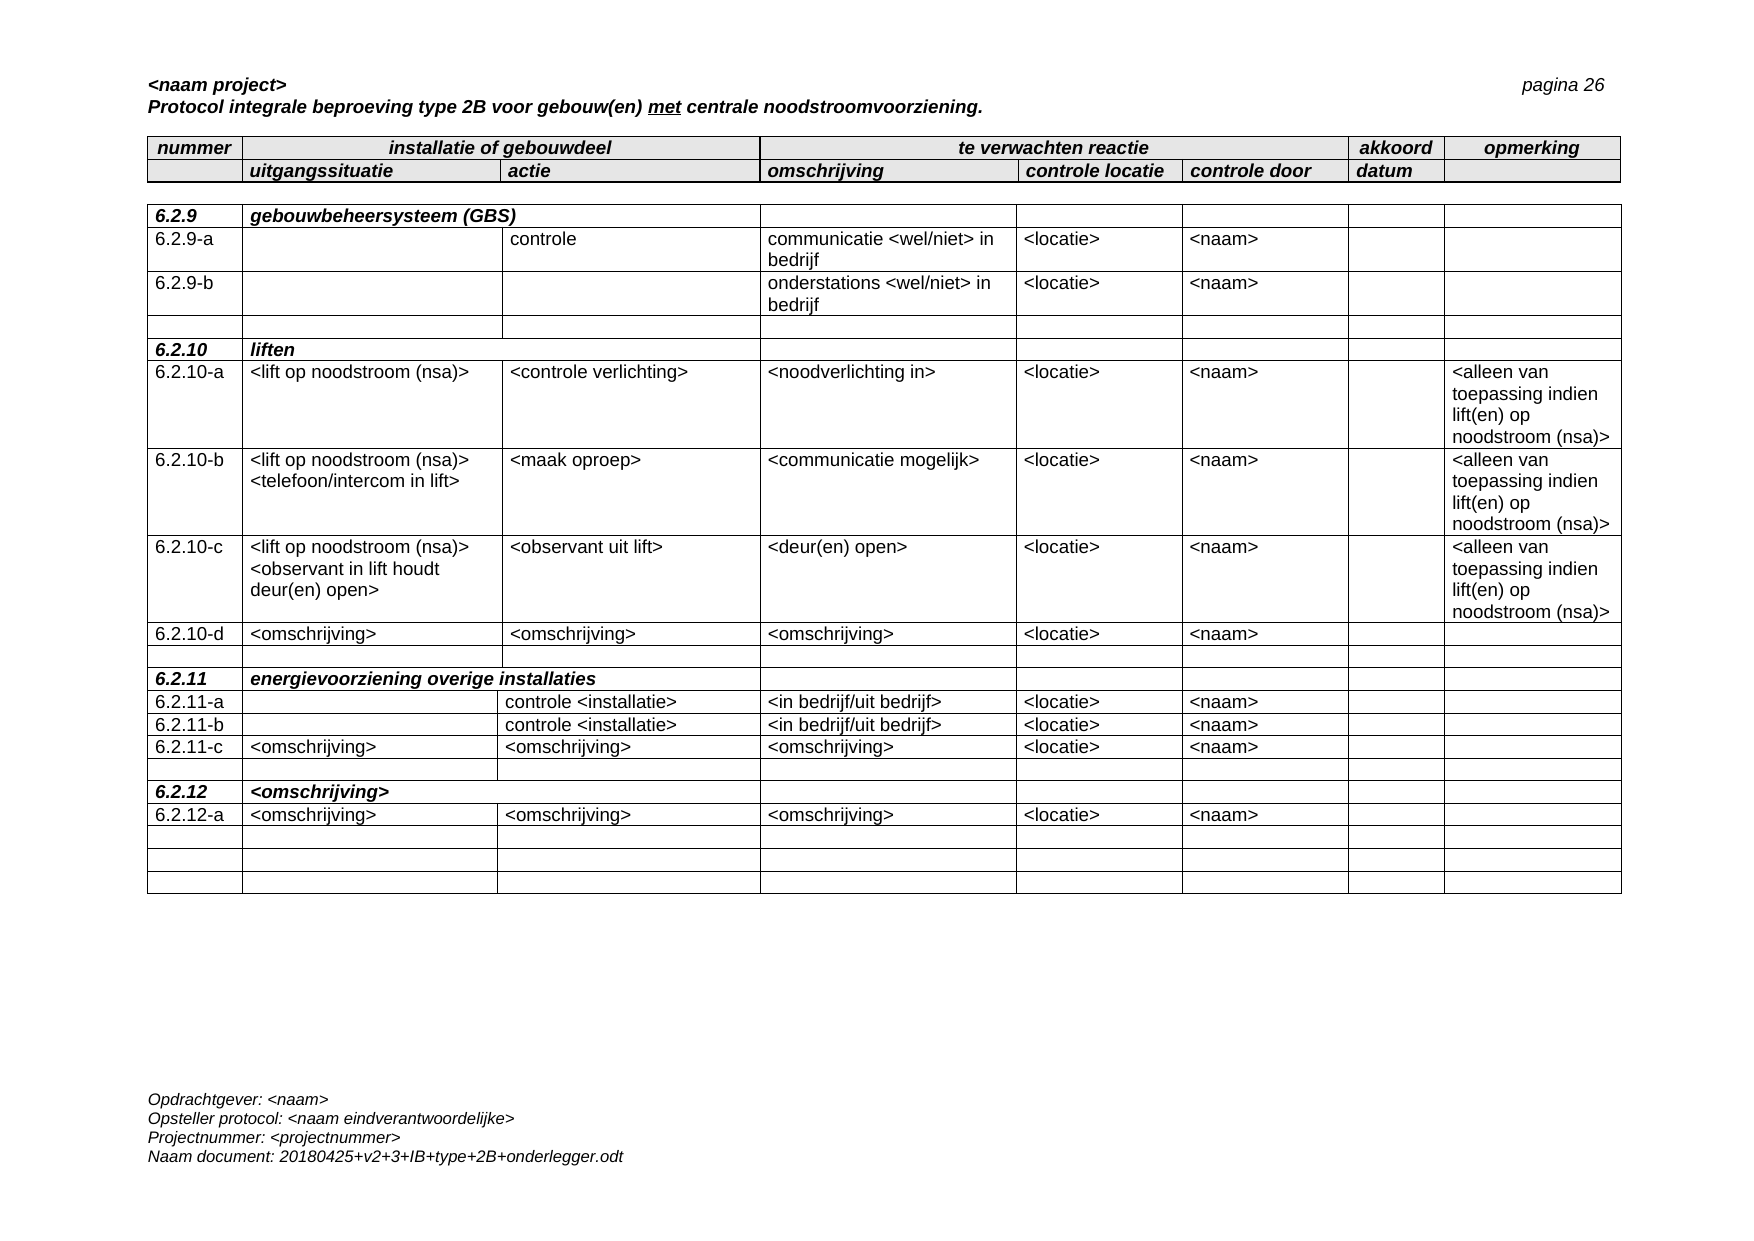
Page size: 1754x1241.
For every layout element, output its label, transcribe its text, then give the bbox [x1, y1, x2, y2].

table_cell [1349, 668, 1444, 690]
table_cell [243, 228, 502, 271]
table_cell [761, 339, 1016, 360]
table_cell 6.2.10-b [148, 449, 242, 535]
table_cell [1349, 736, 1444, 758]
table_cell [1183, 339, 1348, 360]
table_cell [1017, 849, 1182, 871]
table_cell [1349, 272, 1444, 315]
table_cell <locatie> [1017, 804, 1182, 825]
table_cell <lift op noodstroom (nsa)> [243, 361, 502, 447]
table_cell [148, 826, 242, 848]
table_cell <lift op noodstroom (nsa)> <telefoon/intercom in lift> [243, 449, 502, 535]
table_cell [1349, 872, 1444, 893]
table_cell [503, 316, 760, 337]
table_cell <naam> [1183, 361, 1348, 447]
table_cell [1349, 759, 1444, 780]
table_cell [498, 872, 760, 893]
table_cell [498, 849, 760, 871]
table_cell [1183, 316, 1348, 337]
table_cell [1349, 228, 1444, 271]
table_cell [761, 646, 1016, 667]
table_cell <controle verlichting> [503, 361, 760, 447]
table_cell [761, 781, 1016, 803]
table_cell [761, 205, 1016, 227]
table_cell [1445, 691, 1621, 712]
table_cell <omschrijving> [243, 804, 497, 825]
table_cell onderstations <wel/niet> in bedrijf [761, 272, 1016, 315]
table_cell [503, 646, 760, 667]
table_cell 6.2.11 [148, 668, 242, 690]
table_cell [761, 316, 1016, 337]
table_cell [1349, 826, 1444, 848]
table_cell [1017, 668, 1182, 690]
table_cell [503, 272, 760, 315]
table_cell <naam> [1183, 536, 1348, 622]
table_cell [1017, 339, 1182, 360]
table_cell <locatie> [1017, 228, 1182, 271]
table_cell gebouwbeheersysteem (GBS) [243, 205, 760, 227]
table_cell [243, 759, 497, 780]
table_cell 6.2.9-a [148, 228, 242, 271]
table_cell [243, 316, 502, 337]
table_cell <omschrijving> [243, 781, 760, 803]
table_cell [243, 872, 497, 893]
table_cell 6.2.10-c [148, 536, 242, 622]
table_cell [1349, 849, 1444, 871]
table_cell [1183, 826, 1348, 848]
table_cell <naam> [1183, 736, 1348, 758]
table_cell [761, 849, 1016, 871]
table_cell [761, 872, 1016, 893]
table_cell <in bedrijf/uit bedrijf> [761, 714, 1016, 735]
table_cell <locatie> [1017, 623, 1182, 644]
table_cell [1349, 804, 1444, 825]
table_cell [1445, 759, 1621, 780]
table_cell [1445, 205, 1621, 227]
table_cell [761, 759, 1016, 780]
table_cell <maak oproep> [503, 449, 760, 535]
table_cell 6.2.10-a [148, 361, 242, 447]
table_cell [1445, 849, 1621, 871]
table_cell communicatie <wel/niet> in bedrijf [761, 228, 1016, 271]
table_cell <alleen van toepassing indien lift(en) op noodstroom (nsa)> [1445, 361, 1621, 447]
table_cell <naam> [1183, 691, 1348, 712]
table_cell controle [503, 228, 760, 271]
table_cell <naam> [1183, 272, 1348, 315]
table_cell 6.2.11-c [148, 736, 242, 758]
table_cell [1445, 714, 1621, 735]
table_cell controle <installatie> [498, 714, 760, 735]
table_cell [148, 316, 242, 337]
table_cell [1445, 316, 1621, 337]
table_cell <naam> [1183, 449, 1348, 535]
table_cell energievoorziening overige installaties [243, 668, 760, 690]
table_cell [1445, 646, 1621, 667]
table_cell <naam> [1183, 623, 1348, 644]
table_cell <omschrijving> [498, 736, 760, 758]
table_cell [1349, 361, 1444, 447]
table_cell [148, 872, 242, 893]
table_cell <locatie> [1017, 536, 1182, 622]
table_cell <naam> [1183, 804, 1348, 825]
table_cell [1445, 736, 1621, 758]
table_cell [1183, 849, 1348, 871]
table_cell [148, 849, 242, 871]
table_cell 6.2.10 [148, 339, 242, 360]
table_cell <deur(en) open> [761, 536, 1016, 622]
table_cell [243, 691, 497, 712]
table_cell [1445, 339, 1621, 360]
table_cell <omschrijving> [503, 623, 760, 644]
table_cell [243, 272, 502, 315]
table_cell [1017, 759, 1182, 780]
table_cell [1017, 205, 1182, 227]
table_cell [148, 759, 242, 780]
table_cell [1183, 781, 1348, 803]
table_cell 6.2.12 [148, 781, 242, 803]
table_cell [1349, 691, 1444, 712]
table_cell 6.2.9-b [148, 272, 242, 315]
table_cell [1349, 646, 1444, 667]
table_cell <naam> [1183, 228, 1348, 271]
table_cell [1445, 872, 1621, 893]
table_cell [1445, 272, 1621, 315]
table_cell controle <installatie> [498, 691, 760, 712]
table_cell [1183, 759, 1348, 780]
table_cell [1017, 826, 1182, 848]
table_cell [1349, 536, 1444, 622]
table_cell 6.2.9 [148, 205, 242, 227]
table_cell [1349, 449, 1444, 535]
table_cell [243, 646, 502, 667]
table_cell [1349, 623, 1444, 644]
table_cell 6.2.12-a [148, 804, 242, 825]
table_cell <locatie> [1017, 736, 1182, 758]
table_cell [1445, 804, 1621, 825]
table_cell [1445, 623, 1621, 644]
table_cell [1445, 826, 1621, 848]
table_cell [1017, 316, 1182, 337]
table_cell [243, 826, 497, 848]
table_cell <noodverlichting in> [761, 361, 1016, 447]
table_cell [1017, 872, 1182, 893]
table_cell <omschrijving> [761, 736, 1016, 758]
table_cell <omschrijving> [498, 804, 760, 825]
table_cell <locatie> [1017, 361, 1182, 447]
table_cell <locatie> [1017, 449, 1182, 535]
table_cell <alleen van toepassing indien lift(en) op noodstroom (nsa)> [1445, 536, 1621, 622]
table_cell [1183, 668, 1348, 690]
table_cell <naam> [1183, 714, 1348, 735]
table_cell <locatie> [1017, 714, 1182, 735]
table_cell [498, 759, 760, 780]
table_cell <omschrijving> [761, 623, 1016, 644]
table_cell <omschrijving> [243, 736, 497, 758]
table_cell <in bedrijf/uit bedrijf> [761, 691, 1016, 712]
table_cell <alleen van toepassing indien lift(en) op noodstroom (nsa)> [1445, 449, 1621, 535]
table_cell liften [243, 339, 760, 360]
table_cell [1017, 646, 1182, 667]
table_cell 6.2.11-b [148, 714, 242, 735]
table_cell [1349, 316, 1444, 337]
table_cell [1445, 228, 1621, 271]
table_cell [1349, 714, 1444, 735]
table_cell [761, 826, 1016, 848]
table_cell [243, 849, 497, 871]
table_cell [761, 668, 1016, 690]
table_cell [1017, 781, 1182, 803]
table_cell <locatie> [1017, 691, 1182, 712]
table_cell [148, 646, 242, 667]
table_cell [1183, 872, 1348, 893]
table_cell <lift op noodstroom (nsa)> <observant in lift houdt deur(en) open> [243, 536, 502, 622]
table_cell [1349, 781, 1444, 803]
table_cell 6.2.11-a [148, 691, 242, 712]
table_cell <locatie> [1017, 272, 1182, 315]
table_cell [498, 826, 760, 848]
table_cell [1183, 646, 1348, 667]
table_cell [243, 714, 497, 735]
table_cell [1349, 205, 1444, 227]
table_cell [1349, 339, 1444, 360]
table_cell <communicatie mogelijk> [761, 449, 1016, 535]
table_cell <omschrijving> [761, 804, 1016, 825]
table_cell [1183, 205, 1348, 227]
table_cell 6.2.10-d [148, 623, 242, 644]
table_cell <omschrijving> [243, 623, 502, 644]
table_cell [1445, 781, 1621, 803]
table_cell [1445, 668, 1621, 690]
table_cell <observant uit lift> [503, 536, 760, 622]
